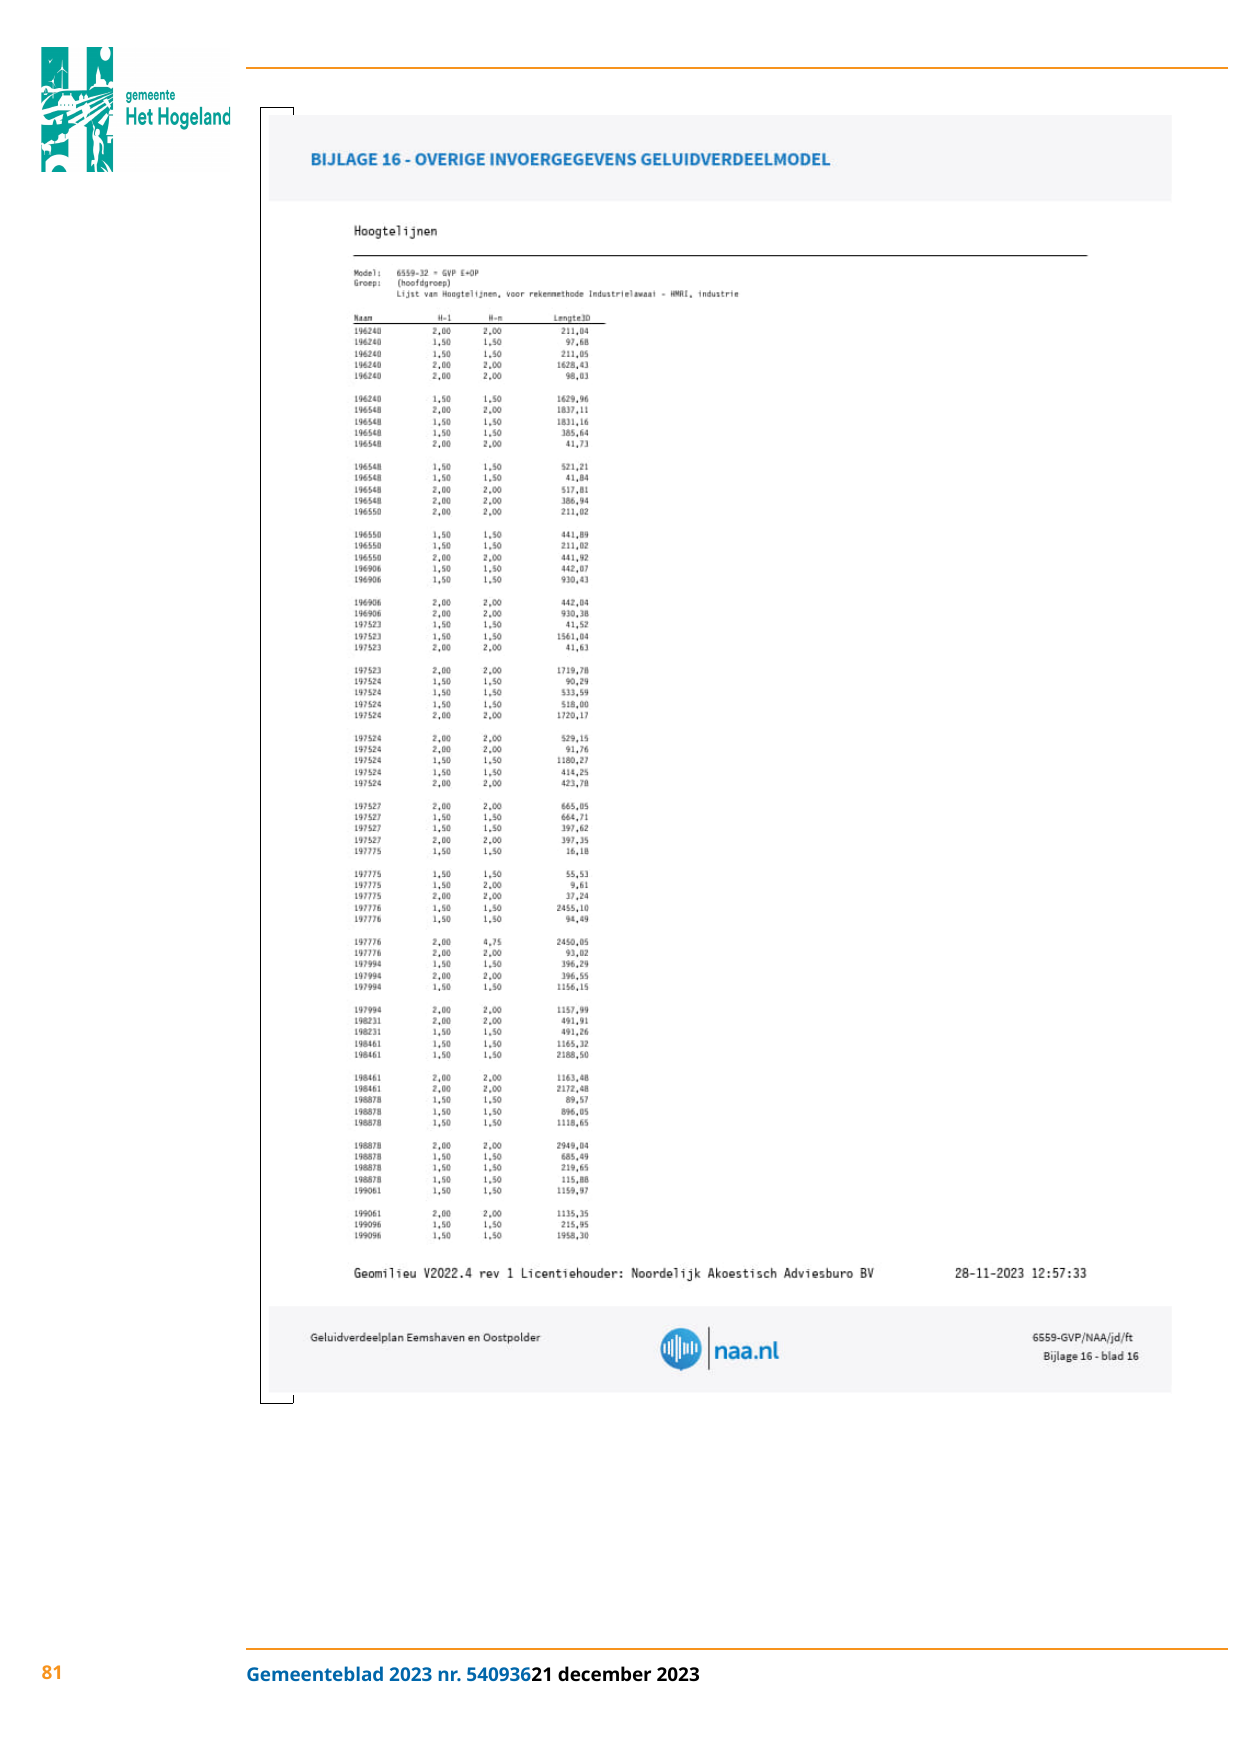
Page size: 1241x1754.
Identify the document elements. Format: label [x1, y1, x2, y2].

picture [268, 115, 1173, 1395]
picture [41, 47, 231, 172]
